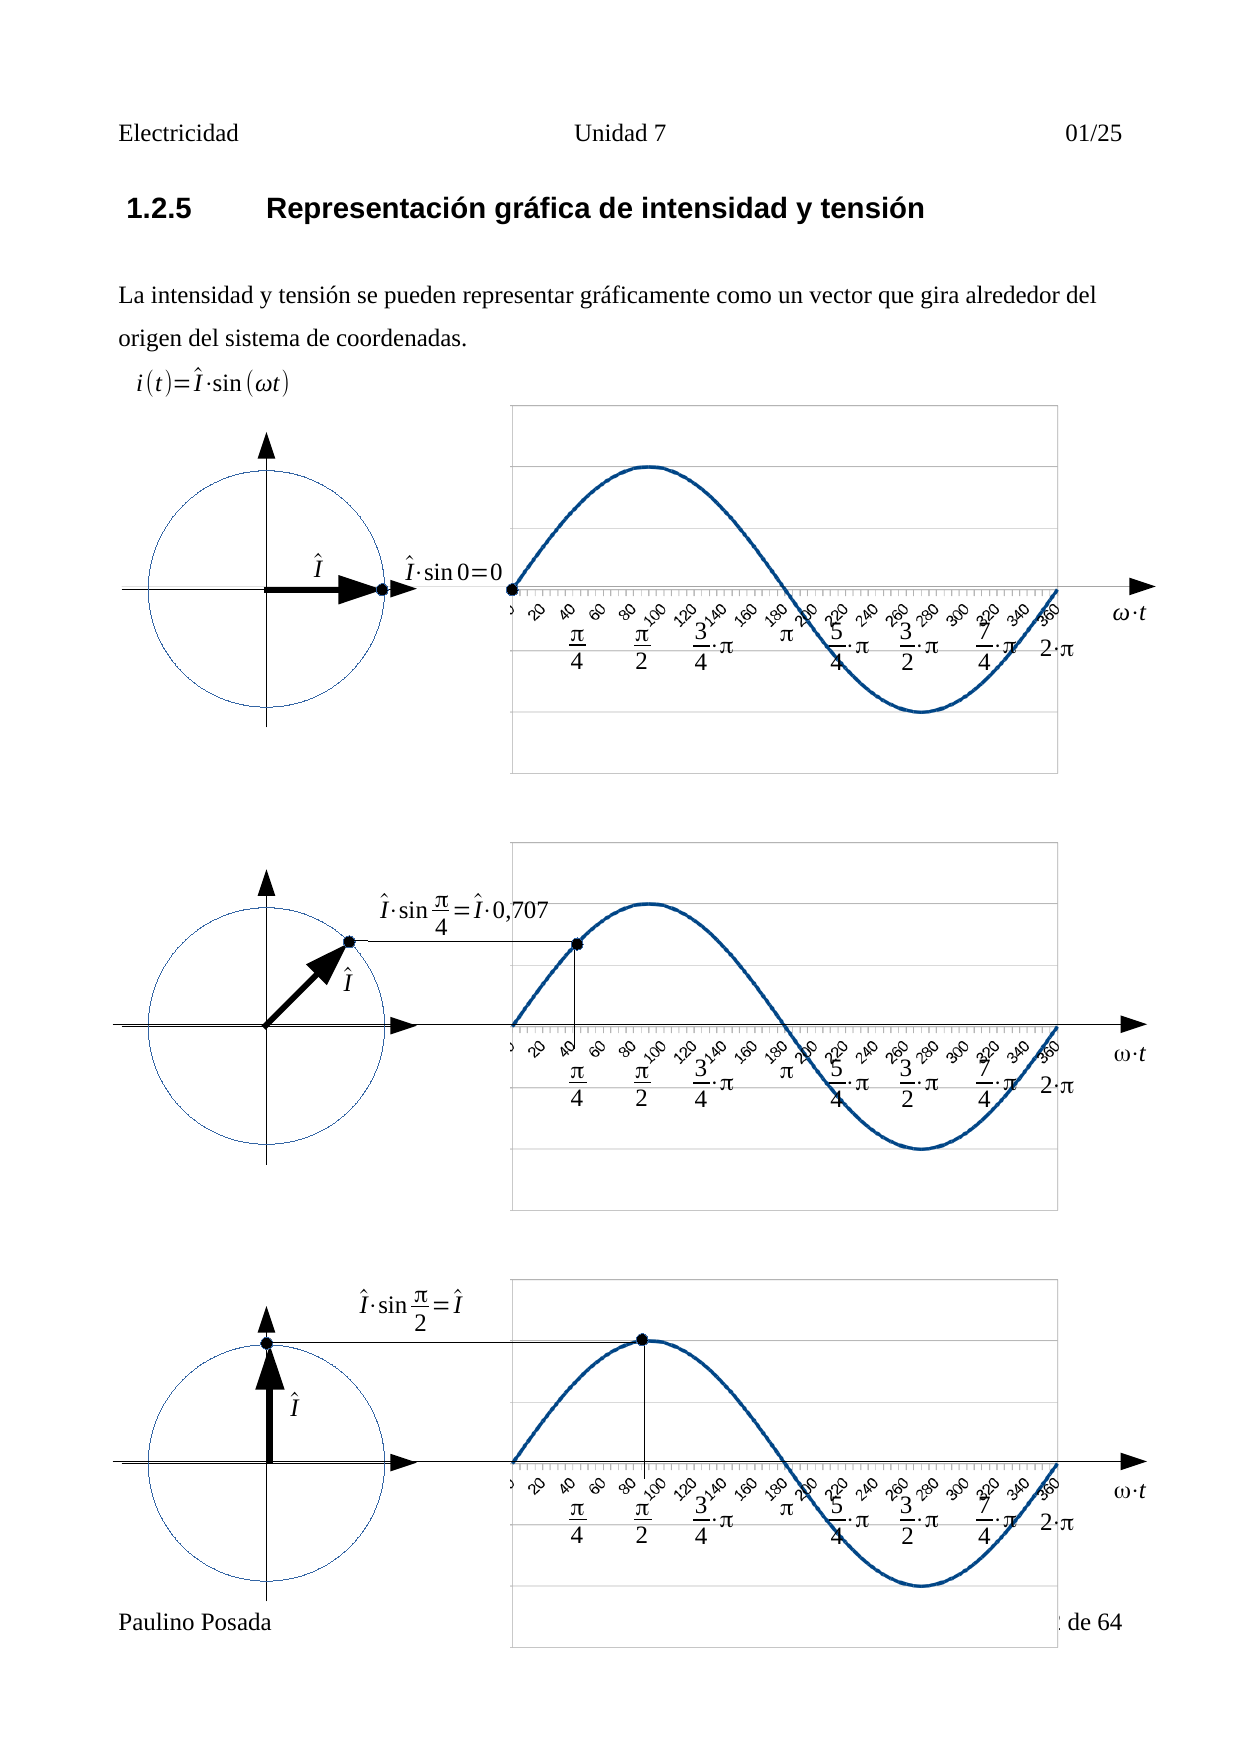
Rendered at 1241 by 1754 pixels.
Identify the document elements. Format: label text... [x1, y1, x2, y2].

picture [510, 395, 1059, 586]
picture [510, 942, 574, 1024]
picture [510, 1462, 1059, 1660]
picture [510, 587, 1059, 786]
picture [510, 832, 1059, 1024]
subtitle Representación gráfica de intensidad y tensión [118, 191, 1122, 225]
picture [510, 1269, 1059, 1461]
picture [510, 1343, 644, 1461]
text La intensidad y tensión se pueden representar gráficamente como un vector que gira alrededor del origen del sistema de coordenadas. [118, 280, 1122, 352]
picture [510, 1025, 1059, 1223]
